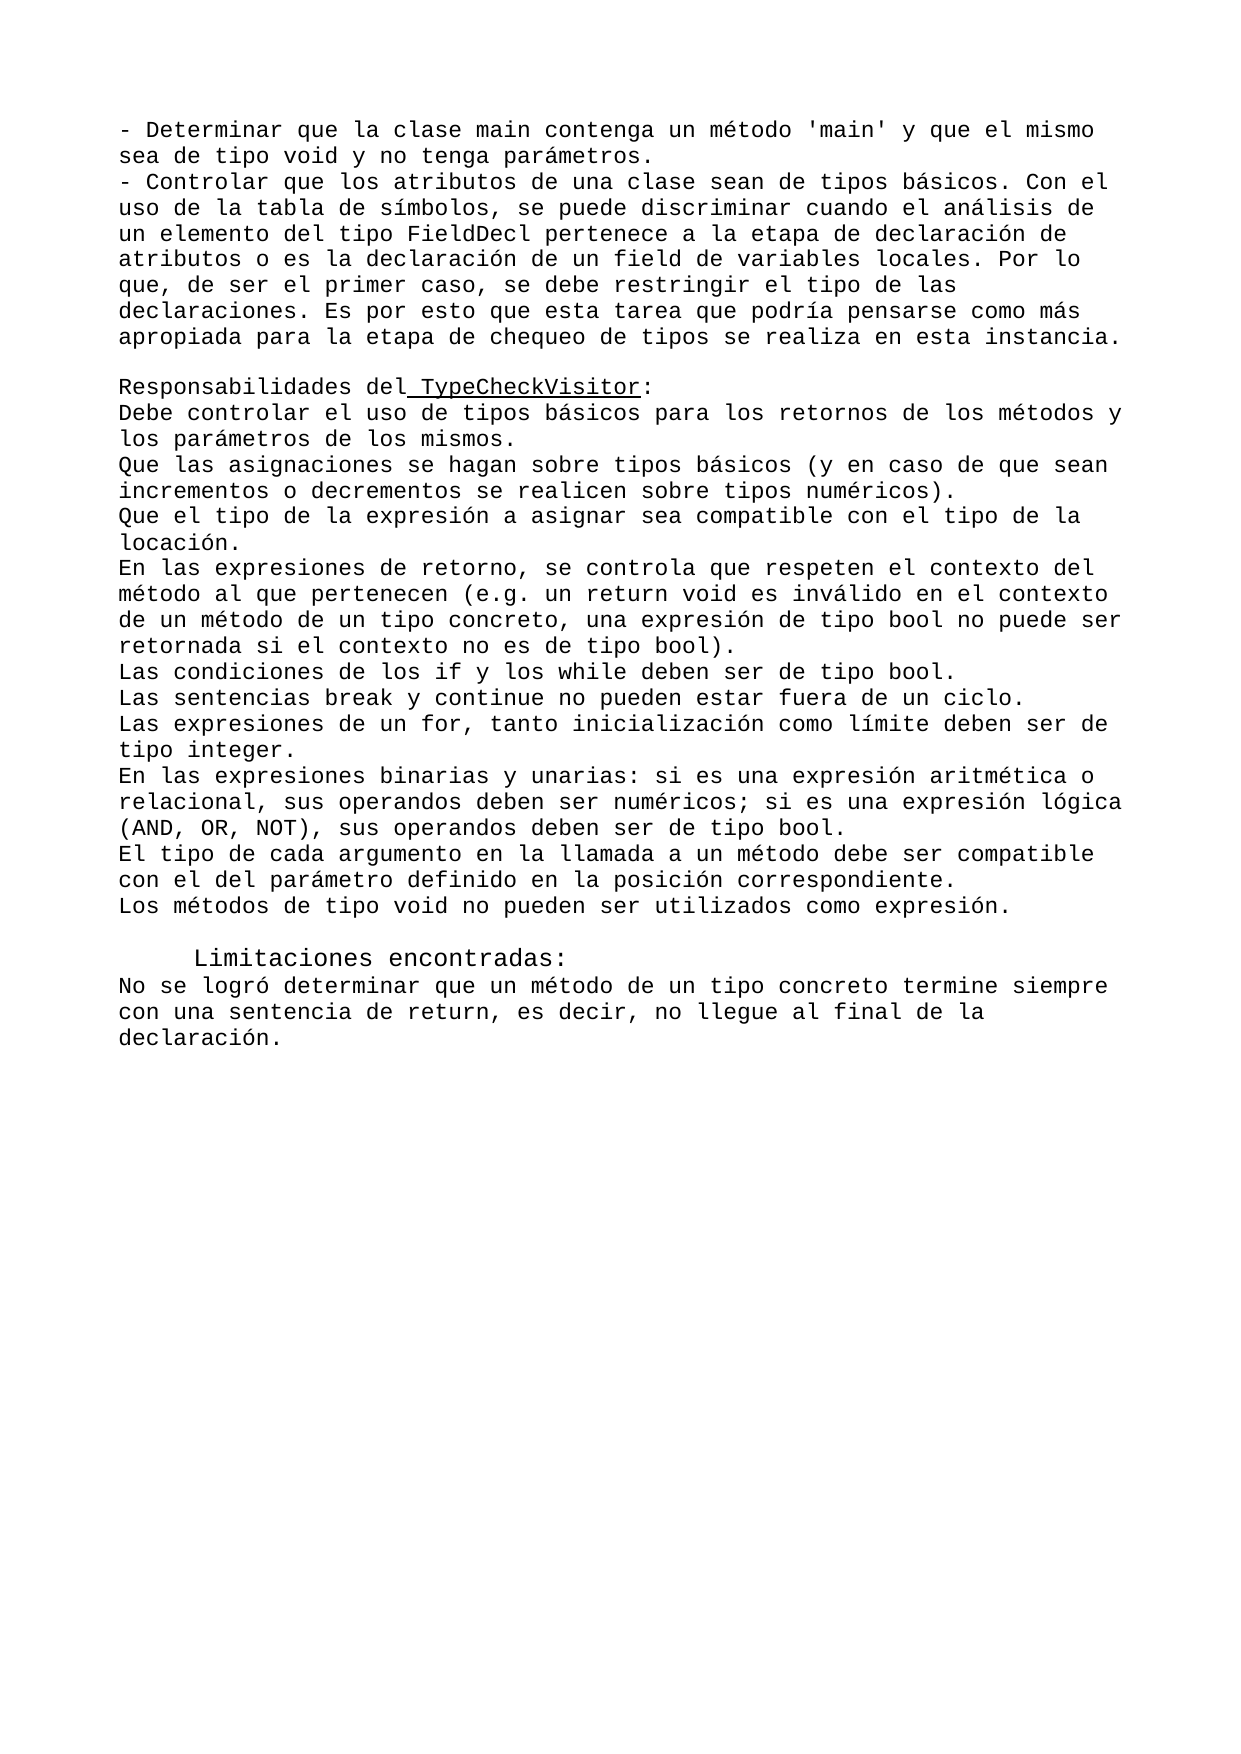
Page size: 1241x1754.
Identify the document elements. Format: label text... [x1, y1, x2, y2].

text En las expresiones de retorno, se controla que respeten el contexto del método al que pertenecen (e.g. un return void es inválido en el contexto de un método de un tipo concreto, una expresión de tipo bool no puede ser retornada si el contexto no es de tipo bool). [118, 557, 1122, 661]
text Debe controlar el uso de tipos básicos para los retornos de los métodos y los parámetros de los mismos. [118, 401, 1122, 453]
text - Controlar que los atributos de una clase sean de tipos básicos. Con el uso de la tabla de símbolos, se puede discriminar cuando el análisis de un elemento del tipo FieldDecl pertenece a la etapa de declaración de atributos o es la declaración de un field de variables locales. Por lo que, de ser el primer caso, se debe restringir el tipo de las declaraciones. Es por esto que esta tarea que podría pensarse como más apropiada para la etapa de chequeo de tipos se realiza en esta instancia. [118, 170, 1122, 352]
text No se logró determinar que un método de un tipo concreto termine siempre con una sentencia de return, es decir, no llegue al final de la declaración. [118, 974, 1122, 1052]
text En las expresiones binarias y unarias: si es una expresión aritmética o relacional, sus operandos deben ser numéricos; si es una expresión lógica (AND, OR, NOT), sus operandos deben ser de tipo bool. [118, 764, 1122, 842]
text Los métodos de tipo void no pueden ser utilizados como expresión. [118, 894, 1122, 920]
text Responsabilidades del TypeCheckVisitor: [118, 375, 1122, 401]
text Las expresiones de un for, tanto inicialización como límite deben ser de tipo integer. [118, 712, 1122, 764]
text - Determinar que la clase main contenga un método 'main' y que el mismo sea de tipo void y no tenga parámetros. [118, 118, 1122, 170]
text Que las asignaciones se hagan sobre tipos básicos (y en caso de que sean incrementos o decrementos se realicen sobre tipos numéricos). [118, 453, 1122, 505]
text Las sentencias break y continue no pueden estar fuera de un ciclo. [118, 686, 1122, 712]
text Que el tipo de la expresión a asignar sea compatible con el tipo de la locación. [118, 505, 1122, 557]
text Limitaciones encontradas: [118, 946, 1122, 974]
text El tipo de cada argumento en la llamada a un método debe ser compatible con el del parámetro definido en la posición correspondiente. [118, 842, 1122, 894]
text Las condiciones de los if y los while deben ser de tipo bool. [118, 661, 1122, 686]
